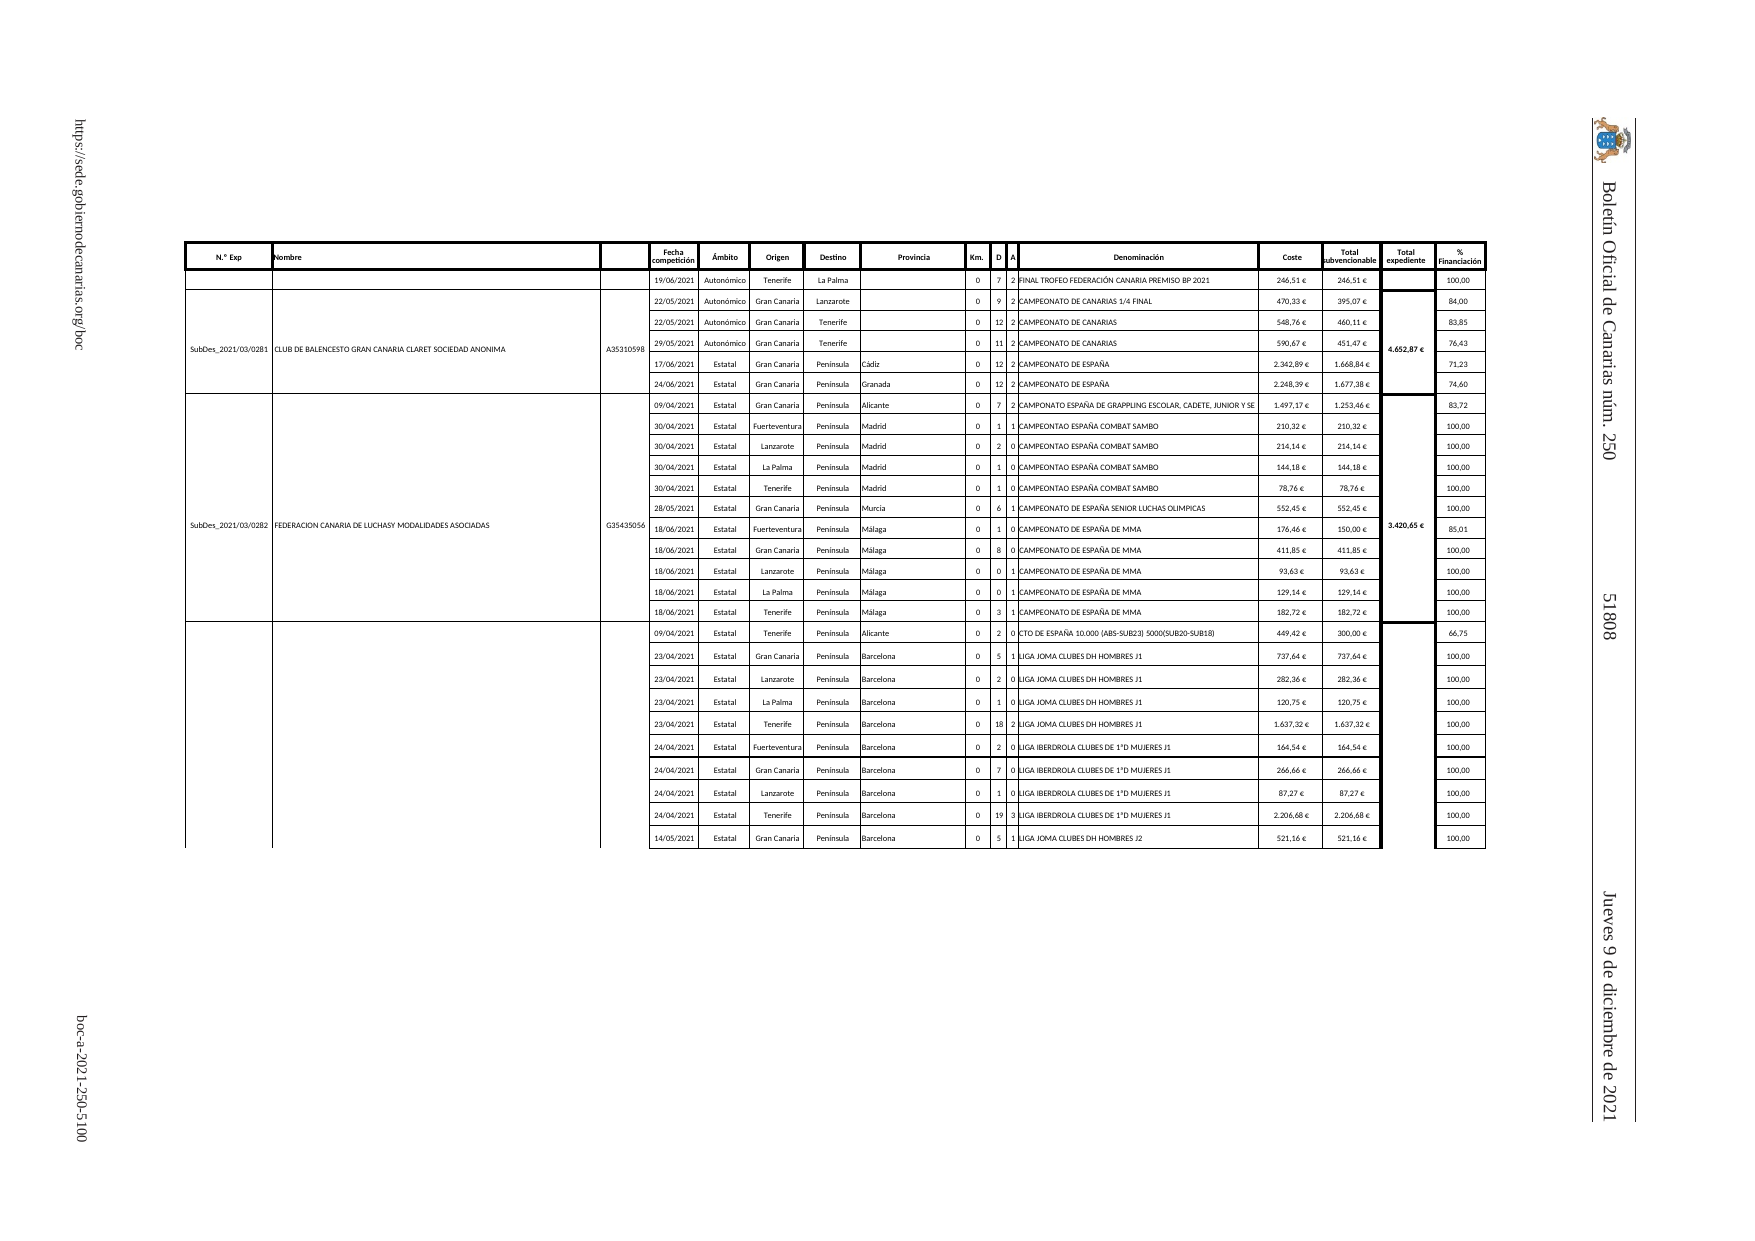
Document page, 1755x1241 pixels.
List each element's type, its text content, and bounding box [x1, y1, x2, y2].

table_cell Fuerteventura [750, 735, 803, 756]
table_cell CAMPEONATO DE CANARIAS [1019, 331, 1258, 351]
table_cell Alicante [861, 394, 965, 413]
table_header Coste [1260, 244, 1321, 268]
table_cell 18/06/2021 [650, 539, 698, 558]
table_cell Península [804, 497, 860, 517]
table_cell Gran Canaria [750, 643, 803, 665]
table_cell CAMPEONATO DE ESPAÑA [1019, 373, 1258, 392]
table_cell 451,47 € [1323, 331, 1379, 351]
table_cell 2 [1007, 331, 1018, 351]
table_cell 1 [991, 689, 1006, 711]
table_header [602, 244, 648, 268]
table_cell Península [804, 352, 860, 372]
table_cell Península [804, 758, 860, 779]
table_cell 1 [1007, 497, 1018, 517]
table_cell LIGA JOMA CLUBES DH HOMBRES J1 [1019, 689, 1258, 711]
table_header Provincia [862, 244, 964, 268]
table_cell 100,00 [1437, 497, 1485, 517]
table_cell [186, 622, 272, 848]
table_cell 590,67 € [1259, 331, 1322, 351]
table_cell Península [804, 435, 860, 455]
table_cell 23/04/2021 [650, 712, 698, 733]
table_cell Estatal [699, 539, 749, 558]
table_cell 18/06/2021 [650, 518, 698, 538]
table_cell 129,14 € [1323, 580, 1379, 600]
table_cell Madrid [861, 414, 965, 434]
table_cell Madrid [861, 476, 965, 496]
table_cell 100,00 [1437, 712, 1485, 733]
table_cell 2 [1007, 373, 1018, 392]
table_cell Tenerife [804, 311, 860, 330]
table_cell Lanzarote [750, 435, 803, 455]
table_cell Estatal [699, 735, 749, 756]
table_cell 0 [1007, 758, 1018, 779]
table_cell 120,75 € [1259, 689, 1322, 711]
table_cell Estatal [699, 580, 749, 600]
table_cell 5 [991, 826, 1006, 848]
table_header D [992, 244, 1005, 268]
table_cell Península [804, 518, 860, 538]
table_cell CLUB DE BALENCESTO GRAN CANARIA CLARET SOCIEDAD ANONIMA [273, 290, 600, 392]
table_cell LIGA JOMA CLUBES DH HOMBRES J1 [1019, 712, 1258, 733]
table_cell 150,00 € [1323, 518, 1379, 538]
table_cell 9 [991, 290, 1006, 309]
table_cell [1383, 271, 1434, 289]
table_cell 71,23 [1437, 352, 1485, 372]
table_header Total expediente [1383, 244, 1434, 268]
table_cell 30/04/2021 [650, 414, 698, 434]
table_cell 552,45 € [1323, 497, 1379, 517]
table_cell Península [804, 476, 860, 496]
table_cell 1 [1007, 580, 1018, 600]
table_cell 164,54 € [1323, 735, 1379, 756]
table_cell 12 [991, 311, 1006, 330]
table_cell 85,01 [1437, 518, 1485, 538]
table_cell [273, 271, 600, 289]
table_cell 737,64 € [1259, 643, 1322, 665]
table_cell 100,00 [1437, 803, 1485, 825]
table_header Km. [967, 244, 989, 268]
table_cell 282,36 € [1323, 666, 1379, 688]
table_cell 0 [966, 758, 990, 779]
table_cell SubDes_2021/03/0282 [186, 394, 272, 621]
table_cell Murcia [861, 497, 965, 517]
table_cell 0 [1007, 456, 1018, 475]
table_header Origen [751, 244, 802, 268]
table_cell 521,16 € [1323, 826, 1379, 848]
table_header A [1008, 244, 1017, 268]
table_cell 78,76 € [1259, 476, 1322, 496]
table_cell 1 [1007, 826, 1018, 848]
table_cell 100,00 [1437, 758, 1485, 779]
table_cell 1.668,84 € [1323, 352, 1379, 372]
table_cell Gran Canaria [750, 539, 803, 558]
table_cell 182,72 € [1323, 601, 1379, 621]
table_cell Tenerife [804, 331, 860, 351]
table_cell Gran Canaria [750, 290, 803, 309]
table_cell 83,85 [1437, 311, 1485, 330]
table_cell 144,18 € [1259, 456, 1322, 475]
table_cell Madrid [861, 435, 965, 455]
table_cell [861, 290, 965, 309]
table_cell 0 [1007, 476, 1018, 496]
table_cell 0 [966, 394, 990, 413]
table_cell 100,00 [1437, 826, 1485, 848]
table_cell Cádiz [861, 352, 965, 372]
table_cell 0 [966, 712, 990, 733]
table_cell 2.206,68 € [1259, 803, 1322, 825]
table_cell Tenerife [750, 712, 803, 733]
table_cell Barcelona [861, 803, 965, 825]
table_cell Fuerteventura [750, 414, 803, 434]
table_cell FINAL TROFEO FEDERACIÓN CANARIA PREMISO BP 2021 [1019, 271, 1258, 289]
table_cell 1.637,32 € [1259, 712, 1322, 733]
table_cell 552,45 € [1259, 497, 1322, 517]
table_cell 176,46 € [1259, 518, 1322, 538]
table_cell Estatal [699, 476, 749, 496]
table_cell 0 [966, 826, 990, 848]
table_cell 18/06/2021 [650, 559, 698, 579]
table_cell Barcelona [861, 712, 965, 733]
table_cell 100,00 [1437, 559, 1485, 579]
table_cell 214,14 € [1323, 435, 1379, 455]
table_cell Estatal [699, 666, 749, 688]
table_cell 411,85 € [1259, 539, 1322, 558]
table_cell G35435056 [601, 394, 649, 621]
table_cell 0 [966, 622, 990, 642]
table_cell Autonómico [699, 271, 749, 289]
table_cell 93,63 € [1259, 559, 1322, 579]
table_cell La Palma [750, 580, 803, 600]
table_cell Tenerife [750, 803, 803, 825]
table_cell CAMPONATO ESPAÑA DE GRAPPLING ESCOLAR, CADETE, JUNIOR Y SE [1019, 394, 1258, 413]
table_cell 246,51 € [1323, 271, 1379, 289]
table_cell Estatal [699, 803, 749, 825]
table_cell 100,00 [1437, 689, 1485, 711]
table_cell 100,00 [1437, 580, 1485, 600]
table_cell Gran Canaria [750, 311, 803, 330]
text https://sede.gobiernodecanarias.org/boc [72, 119, 89, 352]
table_cell 1 [1007, 559, 1018, 579]
table_cell LIGA IBERDROLA CLUBES DE 1ªD MUJERES J1 [1019, 735, 1258, 756]
table_cell Estatal [699, 826, 749, 848]
table_header Denominación [1020, 244, 1257, 268]
table_cell 11 [991, 331, 1006, 351]
table_cell LIGA IBERDROLA CLUBES DE 1ªD MUJERES J1 [1019, 758, 1258, 779]
table_cell 30/04/2021 [650, 476, 698, 496]
table_cell 2.342,89 € [1259, 352, 1322, 372]
table_cell 0 [966, 666, 990, 688]
table_cell 23/04/2021 [650, 643, 698, 665]
text Boletín Oficial de Canarias núm. 250 [1599, 181, 1621, 464]
table_cell 395,07 € [1323, 290, 1379, 309]
table_cell Estatal [699, 394, 749, 413]
table_cell Estatal [699, 497, 749, 517]
table_header Total subvencionable [1324, 244, 1379, 268]
table_cell Península [804, 803, 860, 825]
table_cell 0 [966, 601, 990, 621]
table_cell LIGA IBERDROLA CLUBES DE 1ªD MUJERES J1 [1019, 780, 1258, 802]
table_cell 120,75 € [1323, 689, 1379, 711]
table_cell 3.420,65 € [1383, 396, 1434, 621]
table_cell 2.206,68 € [1323, 803, 1379, 825]
table_cell 24/04/2021 [650, 735, 698, 756]
table_cell 210,32 € [1323, 414, 1379, 434]
table_header Ámbito [700, 244, 748, 268]
table_cell 0 [1007, 539, 1018, 558]
table_header Destino [806, 244, 859, 268]
table_cell Barcelona [861, 643, 965, 665]
table_cell 23/04/2021 [650, 689, 698, 711]
table_cell Málaga [861, 601, 965, 621]
table_cell Estatal [699, 601, 749, 621]
table_cell 0 [1007, 666, 1018, 688]
table_cell 6 [991, 497, 1006, 517]
table_cell 1 [1007, 601, 1018, 621]
table_cell 0 [966, 803, 990, 825]
table_cell 1.497,17 € [1259, 394, 1322, 413]
table_cell 5 [991, 643, 1006, 665]
table_cell La Palma [750, 689, 803, 711]
table_cell 0 [1007, 735, 1018, 756]
table_cell 0 [1007, 780, 1018, 802]
table_cell 470,33 € [1259, 290, 1322, 309]
table_cell 100,00 [1437, 735, 1485, 756]
table_cell Península [804, 456, 860, 475]
table_header Fecha competición [651, 244, 697, 268]
table_cell 66,75 [1437, 622, 1485, 642]
table_cell 100,00 [1437, 666, 1485, 688]
table_cell Península [804, 394, 860, 413]
table_cell Barcelona [861, 780, 965, 802]
table_cell A35310598 [601, 290, 649, 392]
table_cell Estatal [699, 712, 749, 733]
table_cell 87,27 € [1259, 780, 1322, 802]
table_cell 1.253,46 € [1323, 394, 1379, 413]
table_cell 17/06/2021 [650, 352, 698, 372]
table_cell [861, 271, 965, 289]
table_cell Lanzarote [804, 290, 860, 309]
table_cell 100,00 [1437, 435, 1485, 455]
table_cell 7 [991, 394, 1006, 413]
table_cell Málaga [861, 580, 965, 600]
table_cell 3 [1007, 803, 1018, 825]
table_cell Fuerteventura [750, 518, 803, 538]
table_cell Estatal [699, 758, 749, 779]
table_cell 2 [991, 735, 1006, 756]
table_cell 0 [966, 580, 990, 600]
table_cell 2.248,39 € [1259, 373, 1322, 392]
table_cell 0 [966, 435, 990, 455]
table_cell La Palma [750, 456, 803, 475]
table_cell Estatal [699, 689, 749, 711]
table_cell Península [804, 539, 860, 558]
table_cell 737,64 € [1323, 643, 1379, 665]
table_cell [601, 271, 649, 289]
table_cell 100,00 [1437, 414, 1485, 434]
table_cell LIGA JOMA CLUBES DH HOMBRES J1 [1019, 643, 1258, 665]
table_cell Tenerife [750, 271, 803, 289]
table_cell 1 [991, 780, 1006, 802]
table_cell 22/05/2021 [650, 311, 698, 330]
table_cell 0 [966, 290, 990, 309]
table_cell 09/04/2021 [650, 394, 698, 413]
table_cell Estatal [699, 435, 749, 455]
table_cell 1.677,38 € [1323, 373, 1379, 392]
table_cell Gran Canaria [750, 373, 803, 392]
table_cell 1 [1007, 643, 1018, 665]
table_header Nombre [274, 244, 599, 268]
table_cell [186, 271, 272, 289]
table_cell 18/06/2021 [650, 601, 698, 621]
table_cell CAMPEONATO DE ESPAÑA DE MMA [1019, 539, 1258, 558]
table_cell 2 [1007, 311, 1018, 330]
table_cell 0 [966, 689, 990, 711]
table_cell Alicante [861, 622, 965, 642]
table_cell Estatal [699, 643, 749, 665]
table_cell 2 [1007, 712, 1018, 733]
table_cell Barcelona [861, 689, 965, 711]
table_cell 0 [966, 331, 990, 351]
table_cell 100,00 [1437, 643, 1485, 665]
table_cell 266,66 € [1323, 758, 1379, 779]
table_cell 0 [966, 539, 990, 558]
table_cell 84,00 [1437, 290, 1485, 309]
table_cell Península [804, 559, 860, 579]
table_cell 12 [991, 352, 1006, 372]
table_cell Península [804, 373, 860, 392]
table_cell 18 [991, 712, 1006, 733]
table_cell 24/04/2021 [650, 803, 698, 825]
table_cell CAMPEONATO DE CANARIAS 1/4 FINAL [1019, 290, 1258, 309]
table_cell [861, 331, 965, 351]
table_cell CAMPEONTAO ESPAÑA COMBAT SAMBO [1019, 435, 1258, 455]
table_cell Málaga [861, 559, 965, 579]
table_cell 22/05/2021 [650, 290, 698, 309]
table_cell Estatal [699, 518, 749, 538]
table_cell 1 [991, 476, 1006, 496]
table_cell 411,85 € [1323, 539, 1379, 558]
table_cell 100,00 [1437, 476, 1485, 496]
table_cell Barcelona [861, 826, 965, 848]
table_cell LIGA JOMA CLUBES DH HOMBRES J2 [1019, 826, 1258, 848]
table_cell [1383, 624, 1434, 848]
table_cell LIGA JOMA CLUBES DH HOMBRES J1 [1019, 666, 1258, 688]
table_cell Lanzarote [750, 559, 803, 579]
table_cell 0 [966, 476, 990, 496]
table_cell 0 [966, 311, 990, 330]
table_cell 100,00 [1437, 780, 1485, 802]
table_cell Tenerife [750, 601, 803, 621]
table_cell Madrid [861, 456, 965, 475]
table_cell 266,66 € [1259, 758, 1322, 779]
table_cell 282,36 € [1259, 666, 1322, 688]
table_cell 144,18 € [1323, 456, 1379, 475]
table_cell CAMPEONTAO ESPAÑA COMBAT SAMBO [1019, 456, 1258, 475]
table_cell 0 [966, 518, 990, 538]
table_cell 2 [1007, 271, 1018, 289]
table_cell 214,14 € [1259, 435, 1322, 455]
table_cell [273, 622, 600, 848]
table_cell 164,54 € [1259, 735, 1322, 756]
table_cell 24/04/2021 [650, 758, 698, 779]
table_cell 24/06/2021 [650, 373, 698, 392]
table_cell 0 [991, 580, 1006, 600]
table_cell SubDes_2021/03/0281 [186, 290, 272, 392]
table_cell Autonómico [699, 311, 749, 330]
table_cell Península [804, 622, 860, 642]
table_cell Península [804, 643, 860, 665]
table_cell Málaga [861, 539, 965, 558]
table_cell Península [804, 689, 860, 711]
table_cell Estatal [699, 559, 749, 579]
table_cell Barcelona [861, 735, 965, 756]
table_cell Estatal [699, 622, 749, 642]
table_cell 19/06/2021 [650, 271, 698, 289]
table_cell 3 [991, 601, 1006, 621]
table_cell CAMPEONTAO ESPAÑA COMBAT SAMBO [1019, 414, 1258, 434]
table_cell Estatal [699, 373, 749, 392]
table_cell 2 [1007, 352, 1018, 372]
table_cell 14/05/2021 [650, 826, 698, 848]
table_cell 0 [966, 559, 990, 579]
table_cell Península [804, 601, 860, 621]
table_cell 28/05/2021 [650, 497, 698, 517]
table_cell Tenerife [750, 622, 803, 642]
table_cell 30/04/2021 [650, 435, 698, 455]
table_cell Estatal [699, 456, 749, 475]
table_cell 0 [966, 352, 990, 372]
table_cell Málaga [861, 518, 965, 538]
table_cell 0 [991, 559, 1006, 579]
table_cell LIGA IBERDROLA CLUBES DE 1ªD MUJERES J1 [1019, 803, 1258, 825]
table_cell 8 [991, 539, 1006, 558]
table_cell 7 [991, 758, 1006, 779]
table_cell 4.652,87 € [1383, 292, 1434, 392]
table_cell 87,27 € [1323, 780, 1379, 802]
table_cell Península [804, 666, 860, 688]
table_cell 23/04/2021 [650, 666, 698, 688]
table_cell CAMPEONATO DE CANARIAS [1019, 311, 1258, 330]
table_cell 1 [1007, 414, 1018, 434]
table_cell La Palma [804, 271, 860, 289]
table_cell 24/04/2021 [650, 780, 698, 802]
table_cell 1.637,32 € [1323, 712, 1379, 733]
table_cell 0 [966, 373, 990, 392]
table_cell 2 [1007, 290, 1018, 309]
table_cell 100,00 [1437, 456, 1485, 475]
table_cell 0 [1007, 622, 1018, 642]
table_cell Lanzarote [750, 666, 803, 688]
table_cell CAMPEONTAO ESPAÑA COMBAT SAMBO [1019, 476, 1258, 496]
table_cell CAMPEONATO DE ESPAÑA SENIOR LUCHAS OLIMPICAS [1019, 497, 1258, 517]
table_cell CAMPEONATO DE ESPAÑA DE MMA [1019, 518, 1258, 538]
table_cell 129,14 € [1259, 580, 1322, 600]
table_cell 460,11 € [1323, 311, 1379, 330]
table_cell 300,00 € [1323, 622, 1379, 642]
table_cell 78,76 € [1323, 476, 1379, 496]
table_cell Barcelona [861, 666, 965, 688]
table_cell 76,43 [1437, 331, 1485, 351]
table_cell Autonómico [699, 331, 749, 351]
table_cell 0 [1007, 689, 1018, 711]
table_cell 100,00 [1437, 271, 1485, 289]
table_cell 7 [991, 271, 1006, 289]
table_header % Financiación [1437, 244, 1484, 268]
table_cell 0 [966, 735, 990, 756]
table_cell Gran Canaria [750, 394, 803, 413]
table_cell 2 [991, 435, 1006, 455]
table_cell Península [804, 712, 860, 733]
table_cell 210,32 € [1259, 414, 1322, 434]
table_cell CAMPEONATO DE ESPAÑA DE MMA [1019, 601, 1258, 621]
table_cell 0 [966, 780, 990, 802]
table_cell Estatal [699, 414, 749, 434]
table_cell 1 [991, 518, 1006, 538]
table_cell FEDERACION CANARIA DE LUCHASY MODALIDADES ASOCIADAS [273, 394, 600, 621]
table_cell 74,60 [1437, 373, 1485, 392]
table_cell Granada [861, 373, 965, 392]
table_header N.º Exp [187, 244, 271, 268]
table_cell Península [804, 826, 860, 848]
table_cell 449,42 € [1259, 622, 1322, 642]
table_cell 2 [1007, 394, 1018, 413]
table_cell 0 [966, 497, 990, 517]
text boc-a-2021-250-5100 [74, 1016, 91, 1146]
table_cell Península [804, 414, 860, 434]
table_cell CTO DE ESPAÑA 10.000 (ABS-SUB23) 5000(SUB20-SUB18) [1019, 622, 1258, 642]
table_cell Gran Canaria [750, 758, 803, 779]
table_cell [601, 622, 649, 848]
table_cell 0 [966, 414, 990, 434]
table_cell Península [804, 735, 860, 756]
table_cell Gran Canaria [750, 331, 803, 351]
table_cell Estatal [699, 780, 749, 802]
text Jueves 9 de diciembre de 2021 [1600, 891, 1621, 1126]
table_cell 100,00 [1437, 601, 1485, 621]
table_cell 0 [966, 456, 990, 475]
table_cell 83,72 [1437, 394, 1485, 413]
table_cell 19 [991, 803, 1006, 825]
table_cell Gran Canaria [750, 497, 803, 517]
table_cell Península [804, 580, 860, 600]
table_cell Península [804, 780, 860, 802]
table_cell CAMPEONATO DE ESPAÑA [1019, 352, 1258, 372]
table_cell Gran Canaria [750, 352, 803, 372]
table_cell 1 [991, 414, 1006, 434]
table_cell 30/04/2021 [650, 456, 698, 475]
table_cell 0 [966, 643, 990, 665]
table_cell Barcelona [861, 758, 965, 779]
table_cell CAMPEONATO DE ESPAÑA DE MMA [1019, 580, 1258, 600]
table_cell Lanzarote [750, 780, 803, 802]
table_cell 09/04/2021 [650, 622, 698, 642]
table_cell 93,63 € [1323, 559, 1379, 579]
table_cell Autonómico [699, 290, 749, 309]
table_cell 521,16 € [1259, 826, 1322, 848]
text 51808 [1600, 593, 1621, 642]
table_cell 2 [991, 666, 1006, 688]
table_cell 182,72 € [1259, 601, 1322, 621]
table_cell 548,76 € [1259, 311, 1322, 330]
table_cell Gran Canaria [750, 826, 803, 848]
table_cell Estatal [699, 352, 749, 372]
table_cell [861, 311, 965, 330]
table_cell CAMPEONATO DE ESPAÑA DE MMA [1019, 559, 1258, 579]
table_cell 1 [991, 456, 1006, 475]
table_cell 0 [966, 271, 990, 289]
table_cell 0 [1007, 518, 1018, 538]
table_cell 18/06/2021 [650, 580, 698, 600]
table_cell 2 [991, 622, 1006, 642]
table_cell 0 [1007, 435, 1018, 455]
table_cell 100,00 [1437, 539, 1485, 558]
table_cell Tenerife [750, 476, 803, 496]
table_cell 12 [991, 373, 1006, 392]
table_cell 246,51 € [1259, 271, 1322, 289]
table_cell 29/05/2021 [650, 331, 698, 351]
